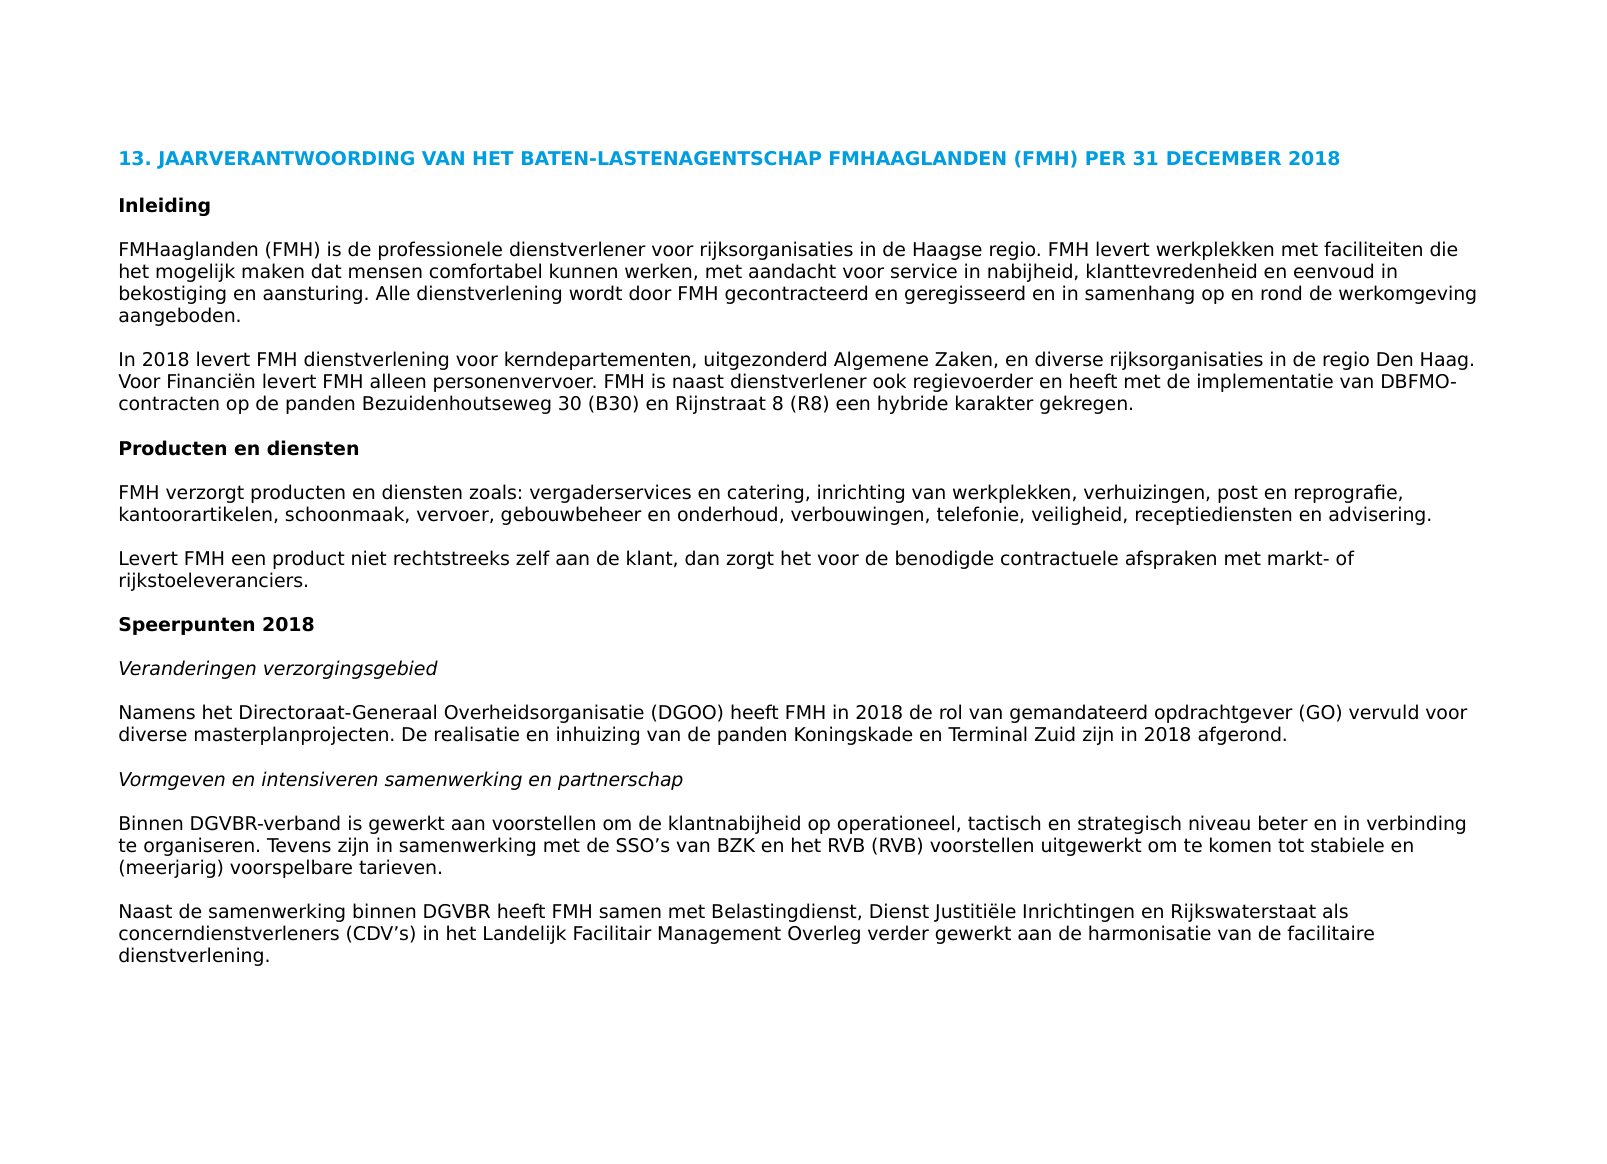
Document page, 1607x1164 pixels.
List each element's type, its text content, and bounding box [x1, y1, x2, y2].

text Levert FMH een product niet rechtstreeks zelf aan de klant, dan zorgt het voor de benodigde contractuele afspraken met markt- of rijkstoeleveranciers. [118, 548, 1488, 592]
text Namens het Directoraat-Generaal Overheidsorganisatie (DGOO) heeft FMH in 2018 de rol van gemandateerd opdrachtgever (GO) vervuld voor diverse masterplanprojecten. De realisatie en inhuizing van de panden Koningskade en Terminal Zuid zijn in 2018 afgerond. [118, 702, 1488, 746]
text FMH verzorgt producten en diensten zoals: vergaderservices en catering, inrichting van werkplekken, verhuizingen, post en reprografie, kantoorartikelen, schoonmaak, vervoer, gebouwbeheer en onderhoud, verbouwingen, telefonie, veiligheid, receptiediensten en advisering. [118, 482, 1488, 526]
subtitle Vormgeven en intensiveren samenwerking en partnerschap [118, 768, 1488, 790]
subtitle Veranderingen verzorgingsgebied [118, 658, 1488, 680]
text Binnen DGVBR-verband is gewerkt aan voorstellen om de klantnabijheid op operationeel, tactisch en strategisch niveau beter en in verbinding te organiseren. Tevens zijn in samenwerking met de SSO’s van BZK en het RVB (RVB) voorstellen uitgewerkt om te komen tot stabiele en (meerjarig) voorspelbare tarieven. [118, 813, 1488, 878]
text FMHaaglanden (FMH) is de professionele dienstverlener voor rijksorganisaties in de Haagse regio. FMH levert werkplekken met faciliteiten die het mogelijk maken dat mensen comfortabel kunnen werken, met aandacht voor service in nabijheid, klanttevredenheid en eenvoud in bekostiging en aansturing. Alle dienstverlening wordt door FMH gecontracteerd en geregisseerd en in samenhang op en rond de werkomgeving aangeboden. [118, 239, 1488, 327]
subtitle Inleiding [118, 195, 1488, 217]
text In 2018 levert FMH dienstverlening voor kerndepartementen, uitgezonderd Algemene Zaken, en diverse rijksorganisaties in de regio Den Haag. Voor Financiën levert FMH alleen personenvervoer. FMH is naast dienstverlener ook regievoerder en heeft met de implementatie van DBFMO-contracten op de panden Bezuidenhoutseweg 30 (B30) en Rijnstraat 8 (R8) een hybride karakter gekregen. [118, 349, 1488, 415]
subtitle Producten en diensten [118, 437, 1488, 459]
subtitle Speerpunten 2018 [118, 614, 1488, 636]
subtitle 13. JAARVERANTWOORDING VAN HET BATEN-LASTENAGENTSCHAP FMHAAGLANDEN (FMH) PER 31 DECEMBER 2018 [118, 148, 1488, 170]
text Naast de samenwerking binnen DGVBR heeft FMH samen met Belastingdienst, Dienst Justitiële Inrichtingen en Rijkswaterstaat als concerndienstverleners (CDV’s) in het Landelijk Facilitair Management Overleg verder gewerkt aan de harmonisatie van de facilitaire dienstverlening. [118, 901, 1488, 967]
